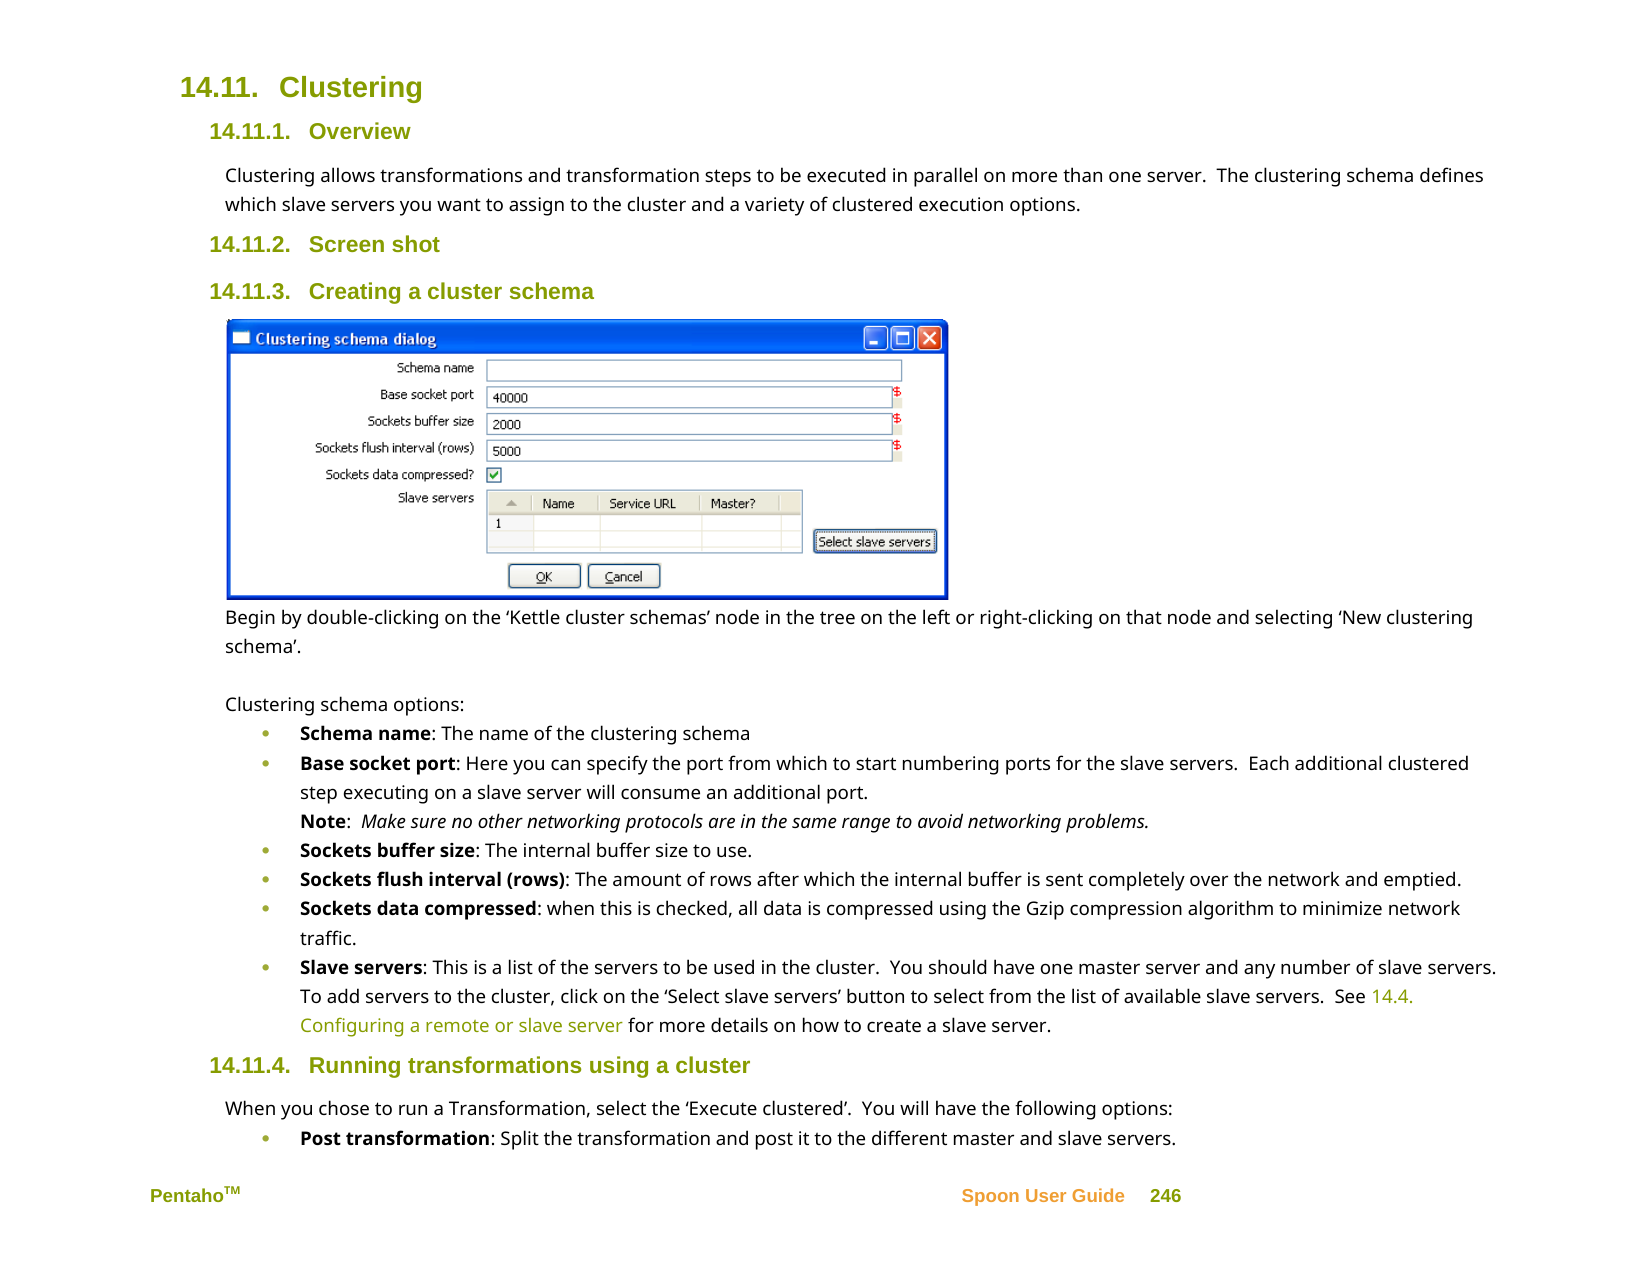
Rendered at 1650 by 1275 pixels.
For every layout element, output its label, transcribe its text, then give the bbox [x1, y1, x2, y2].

list Sockets data compressed: when this is checked, all data is compressed using the Gzip compression algorithm to minimize network traffic. [262, 892, 1500, 951]
subtitle Screen shot [209, 224, 1500, 259]
list Sockets flush interval (rows): The amount of rows after which the internal buffer is sent completely over the network and emptied. [262, 863, 1500, 892]
subtitle Creating a cluster schema [209, 272, 1500, 306]
text Begin by double-clicking on the ‘Kettle cluster schemas’ node in the tree on the left or right-clicking on that node and selecting ‘New clustering schema’. [225, 600, 1500, 659]
text When you chose to run a Transformation, select the ‘Execute clustered’. You will have the following options: [225, 1092, 1500, 1122]
picture [226, 319, 949, 600]
list Post transformation: Split the transformation and post it to the different master and slave servers. [262, 1122, 1500, 1151]
text Clustering allows transformations and transformation steps to be executed in parallel on more than one server. The clustering schema defines which slave servers you want to assign to the cluster and a variety of clustered execution options. [225, 159, 1500, 217]
text Clustering schema options: [225, 688, 1500, 717]
subtitle Running transformations using a cluster [209, 1045, 1500, 1080]
list Schema name: The name of the clustering schema [262, 717, 1500, 747]
text Note: Make sure no other networking protocols are in the same range to avoid networking problems. [300, 805, 1500, 834]
subtitle Clustering [179, 70, 1500, 105]
list Slave servers: This is a list of the servers to be used in the cluster. You should have one master server and any number of slave servers. To add servers to the cluster, click on the ‘Select slave servers’ button to select from the list of available slave servers. See 14.4. Configuring a remote or slave server for more details on how to create a slave server. [262, 951, 1500, 1038]
list Sockets buffer size: The internal buffer size to use. [262, 834, 1500, 863]
subtitle Overview [209, 112, 1500, 147]
list Base socket port: Here you can specify the port from which to start numbering ports for the slave servers. Each additional clustered step executing on a slave server will consume an additional port. [262, 747, 1500, 805]
